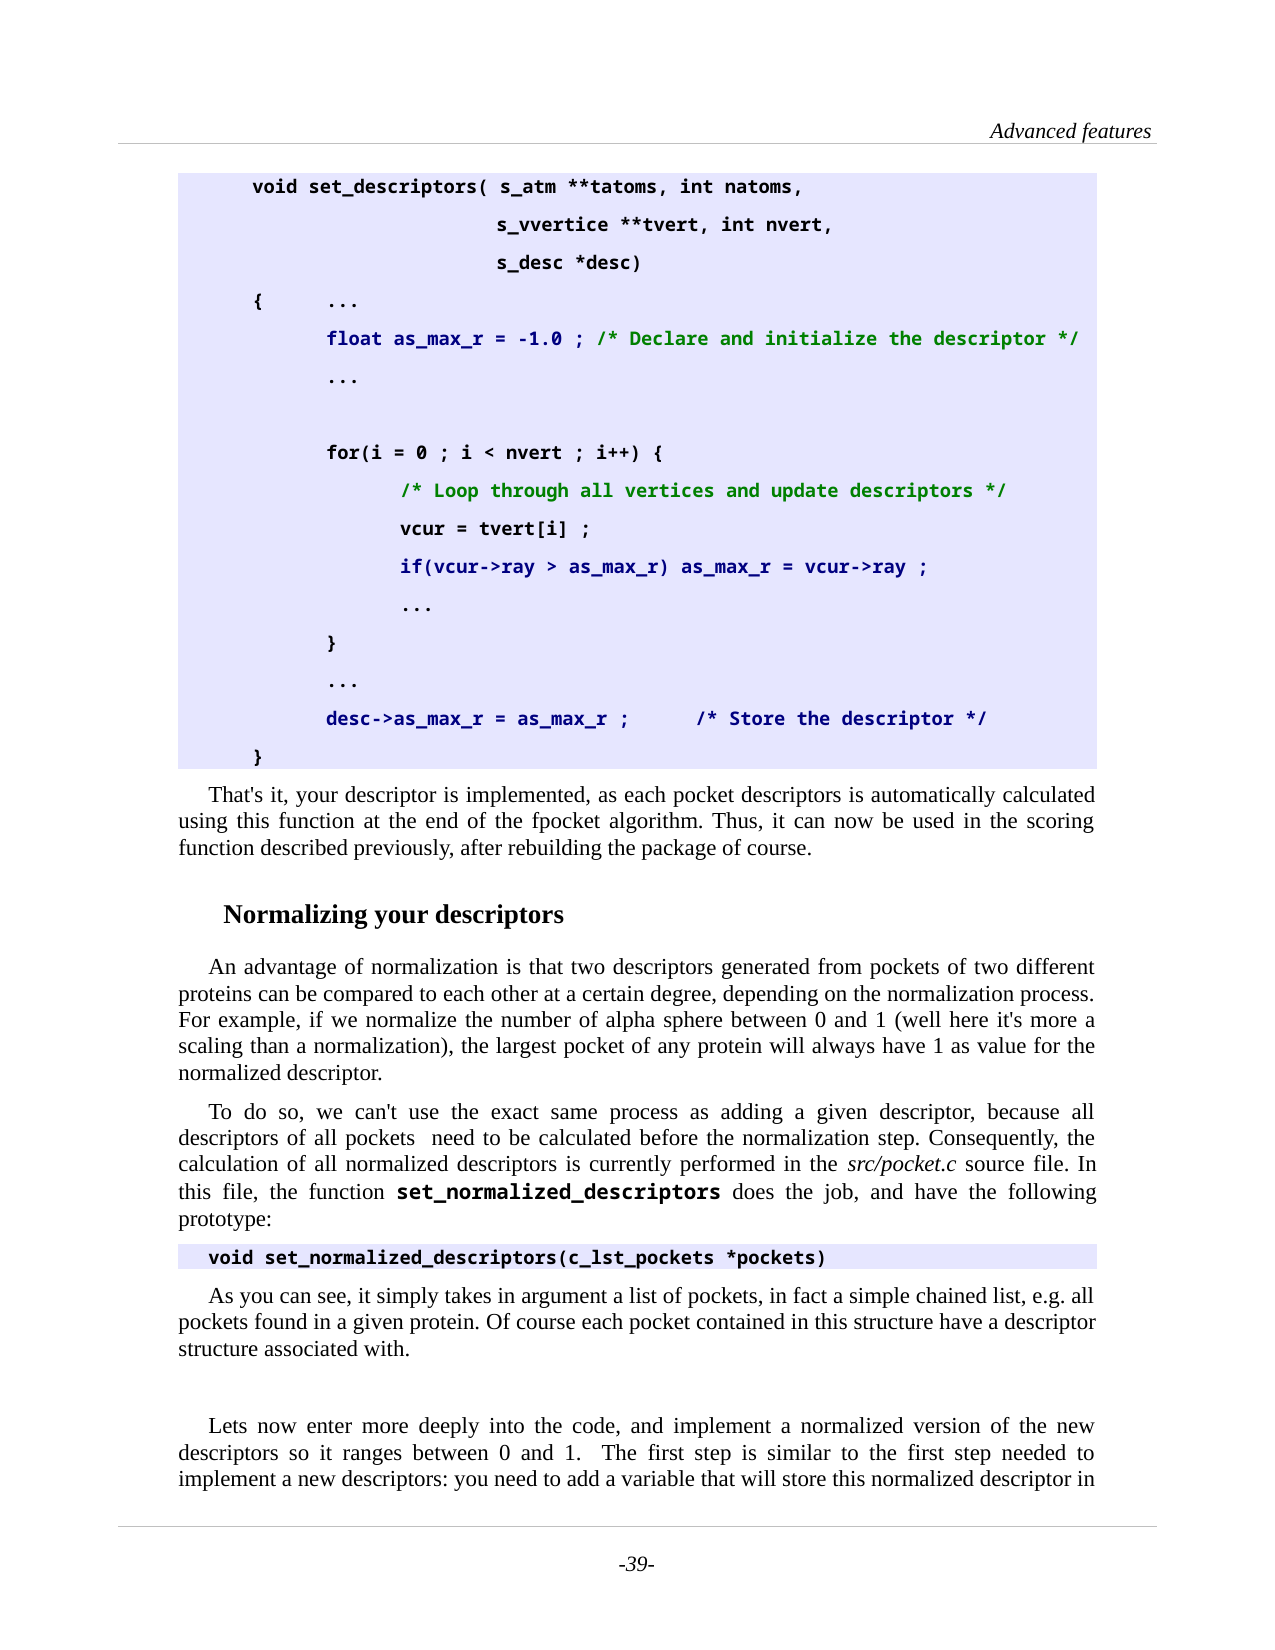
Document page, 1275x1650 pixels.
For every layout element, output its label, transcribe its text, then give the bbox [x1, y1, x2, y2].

text An advantage of normalization is that two descriptors generated from pockets of two different proteins can be compared to each other at a certain degree, depending on the normalization process. For example, if we normalize the number of alpha sphere between 0 and 1 (well here it's more a scaling than a normalization), the largest pocket of any protein will always have 1 as value for the normalized descriptor. [178, 953, 1097, 1085]
text } [178, 743, 1097, 769]
text desc->as_max_r = as_max_r ; /* Store the descriptor */ [178, 705, 1097, 731]
text That's it, your descriptor is implemented, as each pocket descriptors is automatically calculated using this function at the end of the fpocket algorithm. Thus, it can now be used in the scoring function described previously, after rebuilding the package of course. [178, 781, 1097, 860]
text To do so, we can't use the exact same process as adding a given descriptor, because all descriptors of all pockets need to be calculated before the normalization step. Consequently, the calculation of all normalized descriptors is currently performed in the src/pocket.c source file. In this file, the function set_normalized_descriptors does the job, and have the following prototype: [178, 1098, 1097, 1232]
text void set_descriptors( s_atm **tatoms, int natoms, [178, 173, 1097, 198]
text As you can see, it simply takes in argument a list of pockets, in fact a simple chained list, e.g. all pockets found in a given protein. Of course each pocket contained in this structure have a descriptor structure associated with. [178, 1282, 1097, 1361]
text float as_max_r = -1.0 ; /* Declare and initialize the descriptor */ [178, 325, 1097, 351]
subtitle Normalizing your descriptors [223, 898, 1157, 929]
text ... [178, 591, 1097, 617]
text void set_normalized_descriptors(c_lst_pockets *pockets) [178, 1244, 1097, 1269]
text Lets now enter more deeply into the code, and implement a normalized version of the new descriptors so it ranges between 0 and 1. The first step is similar to the first step needed to implement a new descriptors: you need to add a variable that will store this normalized descriptor in [178, 1412, 1097, 1492]
text vcur = tvert[i] ; [178, 515, 1097, 541]
text ... [178, 667, 1097, 693]
text for(i = 0 ; i < nvert ; i++) { [178, 439, 1097, 464]
text { ... [178, 287, 1097, 312]
text } [178, 629, 1097, 655]
text s_vvertice **tvert, int nvert, [178, 211, 1097, 236]
text s_desc *desc) [178, 249, 1097, 274]
text if(vcur->ray > as_max_r) as_max_r = vcur->ray ; [178, 553, 1097, 579]
text /* Loop through all vertices and update descriptors */ [178, 477, 1097, 503]
text ... [178, 363, 1097, 388]
